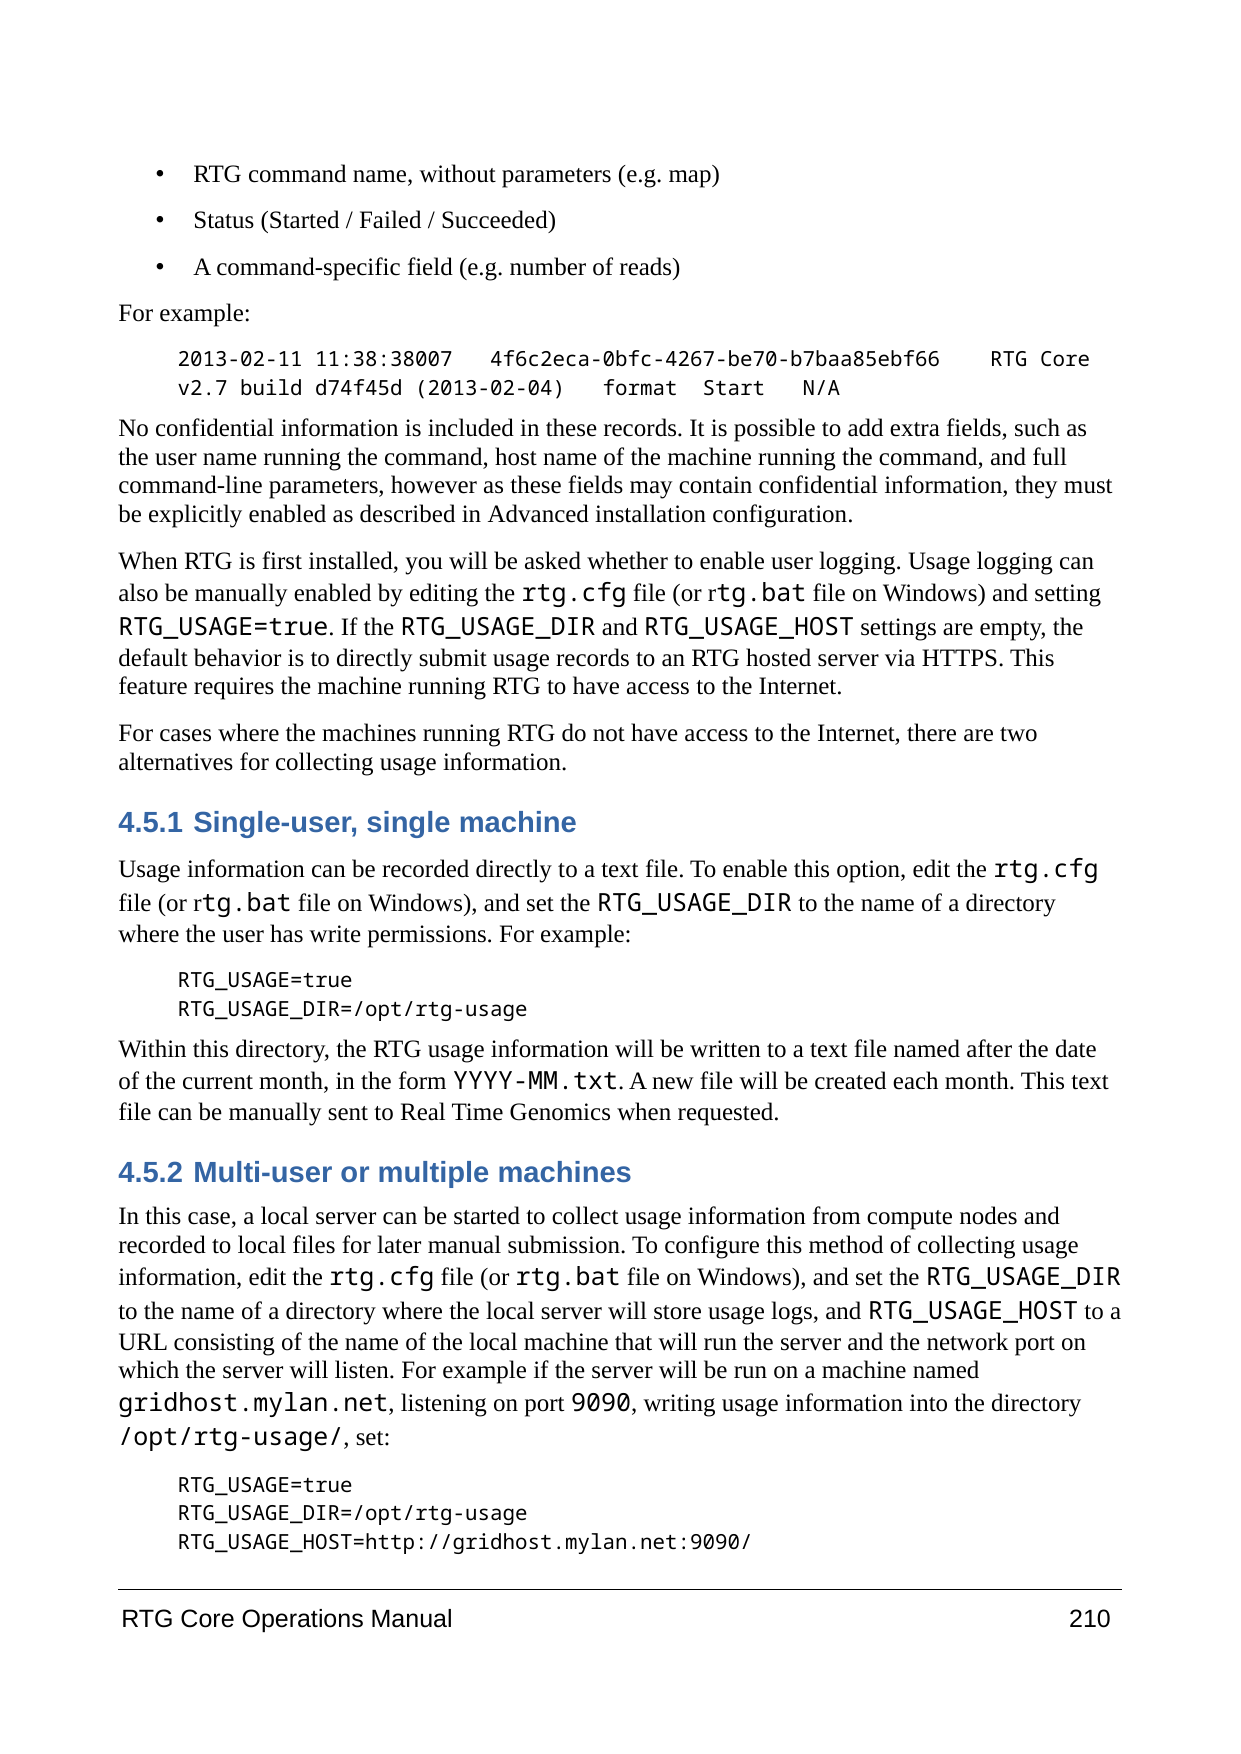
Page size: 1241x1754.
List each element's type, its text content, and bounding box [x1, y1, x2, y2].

list A command-specific field (e.g. number of reads) [156, 252, 1122, 280]
text 2013-02-11 11:38:38007 4f6c2eca-0bfc-4267-be70-b7baa85ebf66 RTG Core v2.7 build d74f45d (2013-02-04) format Start N/A [177, 344, 1122, 401]
text RTG_USAGE=true [177, 965, 1122, 994]
text RTG_USAGE_DIR=/opt/rtg-usage [177, 994, 1122, 1022]
text RTG_USAGE_DIR=/opt/rtg-usage [177, 1498, 1122, 1527]
list RTG command name, without parameters (e.g. map) [156, 159, 1122, 187]
text When RTG is first installed, you will be asked whether to enable user logging. Usage logging can also be manually enabled by editing the rtg.cfg file (or rtg.bat file on Windows) and setting RTG_USAGE=true. If the RTG_USAGE_DIR and RTG_USAGE_HOST settings are empty, the default behavior is to directly submit usage records to an RTG hosted server via HTTPS. This feature requires the machine running RTG to have access to the Internet. [118, 546, 1122, 700]
text Within this directory, the RTG usage information will be written to a text file named after the date of the current month, in the form YYYY-MM.txt. A new file will be created each month. This text file can be manually sent to Real Time Genomics when requested. [118, 1034, 1122, 1126]
text No confidential information is included in these records. It is possible to add extra fields, such as the user name running the command, host name of the machine running the command, and full command-line parameters, however as these fields may contain confidential information, they must be explicitly enabled as described in Advanced installation configuration. [118, 413, 1122, 528]
text RTG_USAGE_HOST=http://gridhost.mylan.net:9090/ [177, 1527, 1122, 1555]
text RTG_USAGE=true [177, 1470, 1122, 1498]
subtitle Single-user, single machine [118, 805, 1122, 838]
text For example: [118, 298, 1122, 327]
list Status (Started / Failed / Succeeded) [156, 205, 1122, 234]
subtitle Multi-user or multiple machines [118, 1155, 1122, 1189]
text For cases where the machines running RTG do not have access to the Internet, there are two alternatives for collecting usage information. [118, 718, 1122, 775]
text In this case, a local server can be started to collect usage information from compute nodes and recorded to local files for later manual submission. To configure this method of collecting usage information, edit the rtg.cfg file (or rtg.bat file on Windows), and set the RTG_USAGE_DIR to the name of a directory where the local server will store usage logs, and RTG_USAGE_HOST to a URL consisting of the name of the local machine that will run the server and the network port on which the server will listen. For example if the server will be run on a machine named gridhost.mylan.net, listening on port 9090, writing usage information into the directory /opt/rtg-usage/, set: [118, 1201, 1122, 1452]
text Usage information can be recorded directly to a text file. To enable this option, edit the rtg.cfg file (or rtg.bat file on Windows), and set the RTG_USAGE_DIR to the name of a directory where the user has write permissions. For example: [118, 851, 1122, 948]
